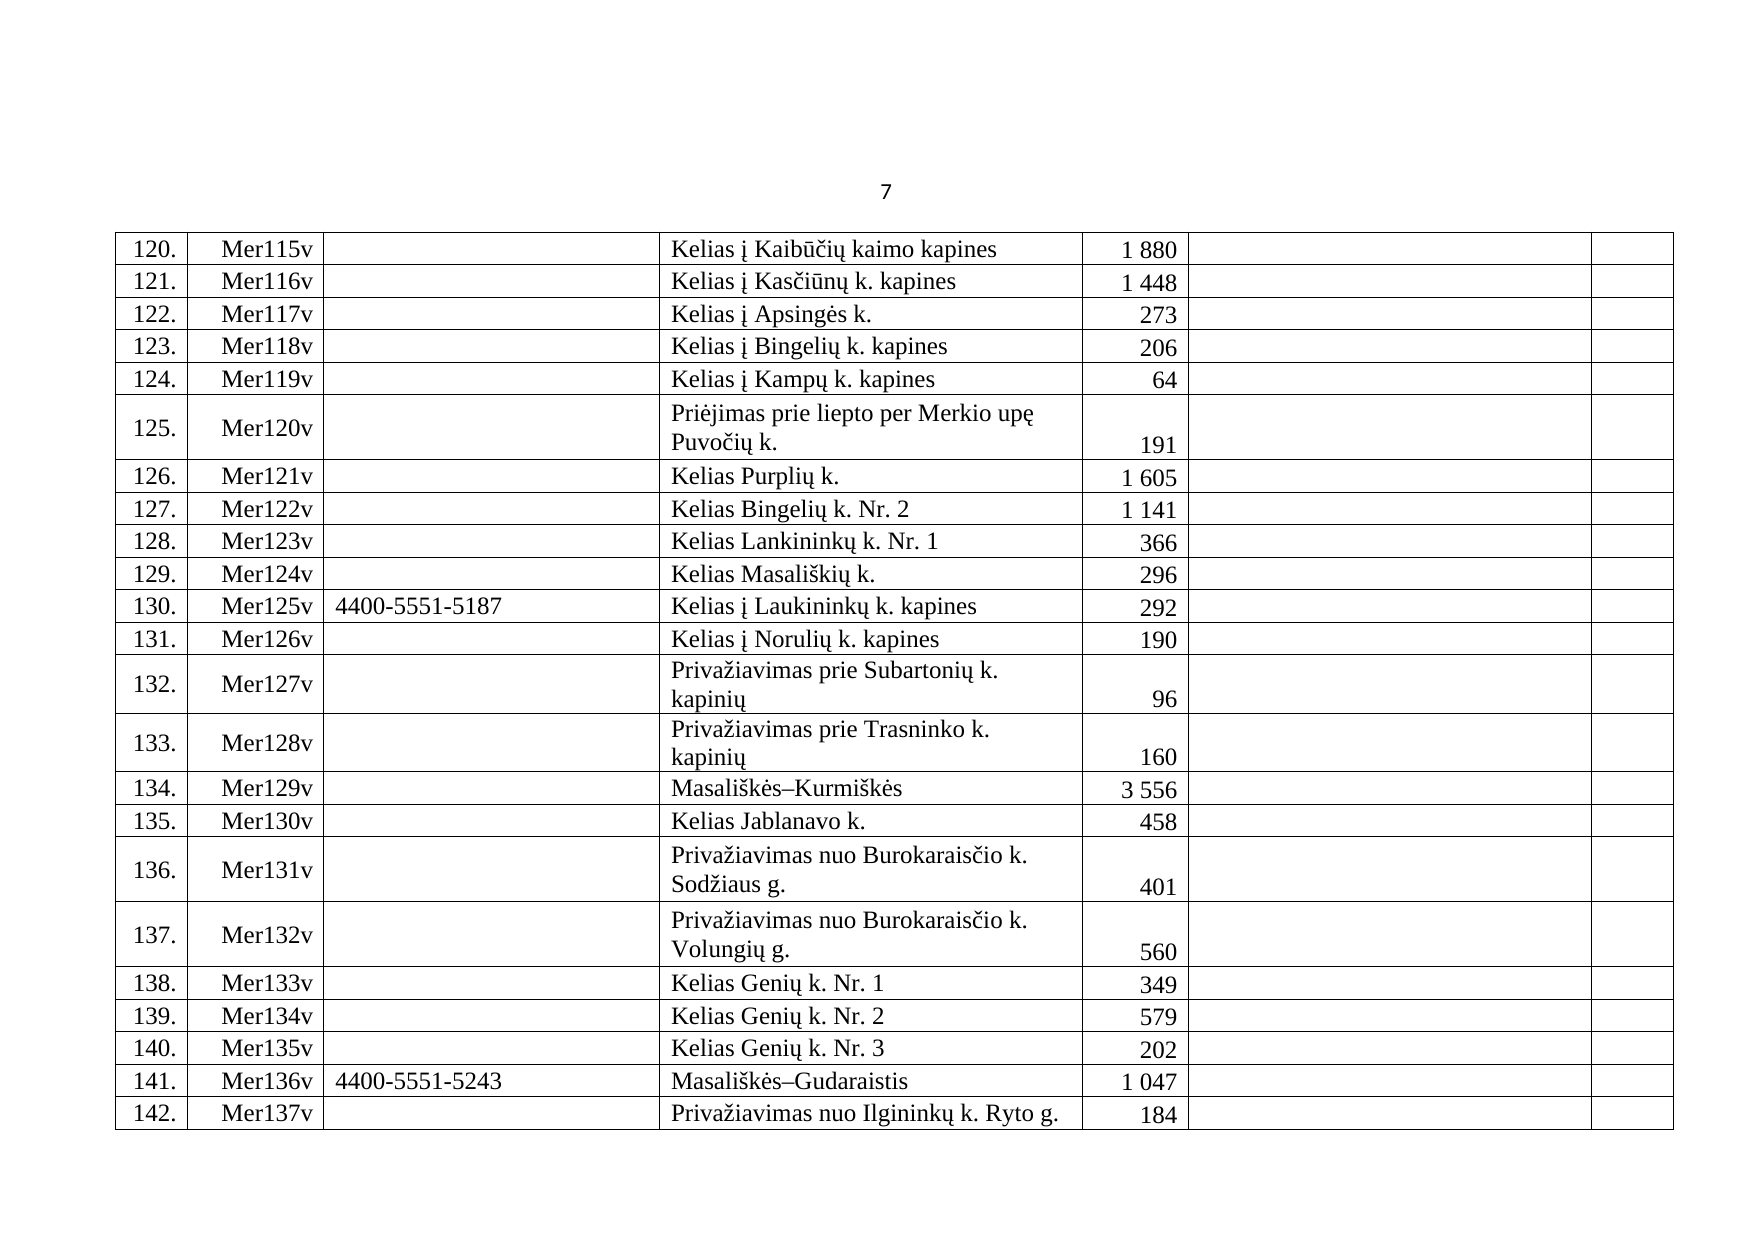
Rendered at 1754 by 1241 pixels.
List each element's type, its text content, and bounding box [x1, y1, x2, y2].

table_cell Masališkės–Kurmiškės [660, 772, 1082, 804]
table_cell Privažiavimas nuo Burokaraisčio k. Volungių g. [660, 902, 1082, 966]
table_cell Mer121v [188, 460, 323, 492]
table_cell [1189, 967, 1591, 999]
table_cell [1189, 902, 1591, 966]
table_cell [1189, 525, 1591, 557]
table_cell 121. [116, 265, 187, 297]
table_cell Kelias į Kaibūčių kaimo kapines [660, 233, 1082, 264]
table_cell Mer126v [188, 623, 323, 654]
table_cell Privažiavimas prie Subartonių k. kapinių [660, 655, 1082, 713]
table_cell Kelias Genių k. Nr. 3 [660, 1032, 1082, 1064]
table_cell [1592, 1032, 1673, 1064]
table_cell 560 [1083, 902, 1188, 966]
table_cell Kelias į Kampų k. kapines [660, 363, 1082, 394]
table_cell 273 [1083, 298, 1188, 329]
table_cell [324, 460, 659, 492]
table_cell 133. [116, 714, 187, 771]
table_cell 292 [1083, 590, 1188, 622]
table_cell [324, 1097, 659, 1129]
table_cell 579 [1083, 1000, 1188, 1031]
table_cell Masališkės–Gudaraistis [660, 1065, 1082, 1096]
table_cell [1592, 1097, 1673, 1129]
table_cell Mer131v [188, 837, 323, 901]
table_cell [1189, 558, 1591, 589]
table_cell Mer127v [188, 655, 323, 713]
table_cell [1592, 460, 1673, 492]
table_cell [324, 902, 659, 966]
table_cell 202 [1083, 1032, 1188, 1064]
table_cell Mer115v [188, 233, 323, 264]
table_cell 136. [116, 837, 187, 901]
table_cell Kelias į Laukininkų k. kapines [660, 590, 1082, 622]
table_cell [324, 493, 659, 524]
table_cell [324, 330, 659, 362]
table_cell 125. [116, 395, 187, 459]
table_cell 129. [116, 558, 187, 589]
table_cell [324, 395, 659, 459]
table_cell 135. [116, 805, 187, 836]
table_cell [1189, 772, 1591, 804]
table_cell 1 880 [1083, 233, 1188, 264]
table_cell [1189, 1097, 1591, 1129]
table_cell 160 [1083, 714, 1188, 771]
table_cell [1592, 395, 1673, 459]
table_cell [1592, 967, 1673, 999]
table_cell [1189, 805, 1591, 836]
table_cell 366 [1083, 525, 1188, 557]
table_cell 296 [1083, 558, 1188, 589]
table_cell 141. [116, 1065, 187, 1096]
table_cell 96 [1083, 655, 1188, 713]
table_cell Mer136v [188, 1065, 323, 1096]
table_cell [1592, 590, 1673, 622]
table_cell 134. [116, 772, 187, 804]
table_cell Kelias Masališkių k. [660, 558, 1082, 589]
table_cell 130. [116, 590, 187, 622]
table_cell [1592, 558, 1673, 589]
table_cell Kelias į Bingelių k. kapines [660, 330, 1082, 362]
table_cell Mer120v [188, 395, 323, 459]
table_cell [1592, 330, 1673, 362]
table_cell Kelias į Norulių k. kapines [660, 623, 1082, 654]
table_cell [1592, 525, 1673, 557]
table_cell 122. [116, 298, 187, 329]
table_cell Privažiavimas nuo Burokaraisčio k. Sodžiaus g. [660, 837, 1082, 901]
table_cell Mer130v [188, 805, 323, 836]
table_cell 124. [116, 363, 187, 394]
table_cell [324, 1000, 659, 1031]
table_cell Priėjimas prie liepto per Merkio upę Puvočių k. [660, 395, 1082, 459]
table_cell Mer135v [188, 1032, 323, 1064]
table_cell 191 [1083, 395, 1188, 459]
table_cell 1 605 [1083, 460, 1188, 492]
table_cell 3 556 [1083, 772, 1188, 804]
table_cell [1189, 330, 1591, 362]
table_cell [1189, 590, 1591, 622]
table_cell Mer116v [188, 265, 323, 297]
table_cell [1592, 772, 1673, 804]
table_cell 1 448 [1083, 265, 1188, 297]
table_cell [1592, 655, 1673, 713]
table_cell 401 [1083, 837, 1188, 901]
table_cell 458 [1083, 805, 1188, 836]
table_cell Kelias Lankininkų k. Nr. 1 [660, 525, 1082, 557]
table_cell [1189, 1032, 1591, 1064]
table_cell [1189, 623, 1591, 654]
table_cell [324, 233, 659, 264]
table_cell [1592, 623, 1673, 654]
table_cell [1592, 233, 1673, 264]
table_cell [1592, 805, 1673, 836]
table_cell Mer128v [188, 714, 323, 771]
table_cell 120. [116, 233, 187, 264]
table_cell [1189, 1000, 1591, 1031]
table_cell 123. [116, 330, 187, 362]
table_cell [1592, 1065, 1673, 1096]
table_cell [324, 525, 659, 557]
table_cell 138. [116, 967, 187, 999]
table_cell 142. [116, 1097, 187, 1129]
table_cell Mer132v [188, 902, 323, 966]
table_cell [324, 837, 659, 901]
table_cell [324, 558, 659, 589]
table_cell 184 [1083, 1097, 1188, 1129]
table_cell [324, 623, 659, 654]
table_cell Kelias Bingelių k. Nr. 2 [660, 493, 1082, 524]
table_cell 140. [116, 1032, 187, 1064]
table_cell [1189, 363, 1591, 394]
table_cell [1592, 902, 1673, 966]
table_cell [1189, 233, 1591, 264]
table_cell [1189, 714, 1591, 771]
table_cell Mer124v [188, 558, 323, 589]
table_cell [324, 363, 659, 394]
table_cell 1 047 [1083, 1065, 1188, 1096]
table_cell [1189, 460, 1591, 492]
table_cell 128. [116, 525, 187, 557]
table_cell [324, 772, 659, 804]
table_cell [1189, 493, 1591, 524]
table_cell [1189, 655, 1591, 713]
table_cell 4400-5551-5187 [324, 590, 659, 622]
table_cell Privažiavimas prie Trasninko k. kapinių [660, 714, 1082, 771]
table_cell 131. [116, 623, 187, 654]
table_cell Mer117v [188, 298, 323, 329]
table_cell 190 [1083, 623, 1188, 654]
table_cell [1189, 837, 1591, 901]
table_cell Mer122v [188, 493, 323, 524]
table_cell 132. [116, 655, 187, 713]
table_cell [324, 1032, 659, 1064]
table_cell 1 141 [1083, 493, 1188, 524]
table_cell Kelias į Kasčiūnų k. kapines [660, 265, 1082, 297]
table_cell 349 [1083, 967, 1188, 999]
table_cell Mer125v [188, 590, 323, 622]
table_cell [324, 298, 659, 329]
table_cell [1592, 363, 1673, 394]
table_cell Mer133v [188, 967, 323, 999]
table_cell 126. [116, 460, 187, 492]
table_cell 64 [1083, 363, 1188, 394]
table_cell Mer134v [188, 1000, 323, 1031]
table_cell Mer118v [188, 330, 323, 362]
table_cell [1189, 395, 1591, 459]
table_cell Kelias Purplių k. [660, 460, 1082, 492]
table_cell 206 [1083, 330, 1188, 362]
table_cell [1189, 265, 1591, 297]
table_cell [324, 655, 659, 713]
table_cell [1592, 298, 1673, 329]
table_cell [324, 967, 659, 999]
table_cell 137. [116, 902, 187, 966]
table_cell [1592, 1000, 1673, 1031]
table_cell [1189, 298, 1591, 329]
table_cell 4400-5551-5243 [324, 1065, 659, 1096]
table_cell [324, 714, 659, 771]
table_cell Mer129v [188, 772, 323, 804]
table_cell Kelias Genių k. Nr. 2 [660, 1000, 1082, 1031]
table_cell [324, 265, 659, 297]
table_cell Mer137v [188, 1097, 323, 1129]
table_cell [324, 805, 659, 836]
table_cell Mer119v [188, 363, 323, 394]
table_cell [1592, 493, 1673, 524]
table_cell [1592, 265, 1673, 297]
table_cell [1189, 1065, 1591, 1096]
table_cell Privažiavimas nuo Ilgininkų k. Ryto g. [660, 1097, 1082, 1129]
table_cell Mer123v [188, 525, 323, 557]
table_cell [1592, 837, 1673, 901]
table_cell Kelias Genių k. Nr. 1 [660, 967, 1082, 999]
table_cell Kelias į Apsingės k. [660, 298, 1082, 329]
table_cell [1592, 714, 1673, 771]
table_cell 127. [116, 493, 187, 524]
table_cell Kelias Jablanavo k. [660, 805, 1082, 836]
table_cell 139. [116, 1000, 187, 1031]
